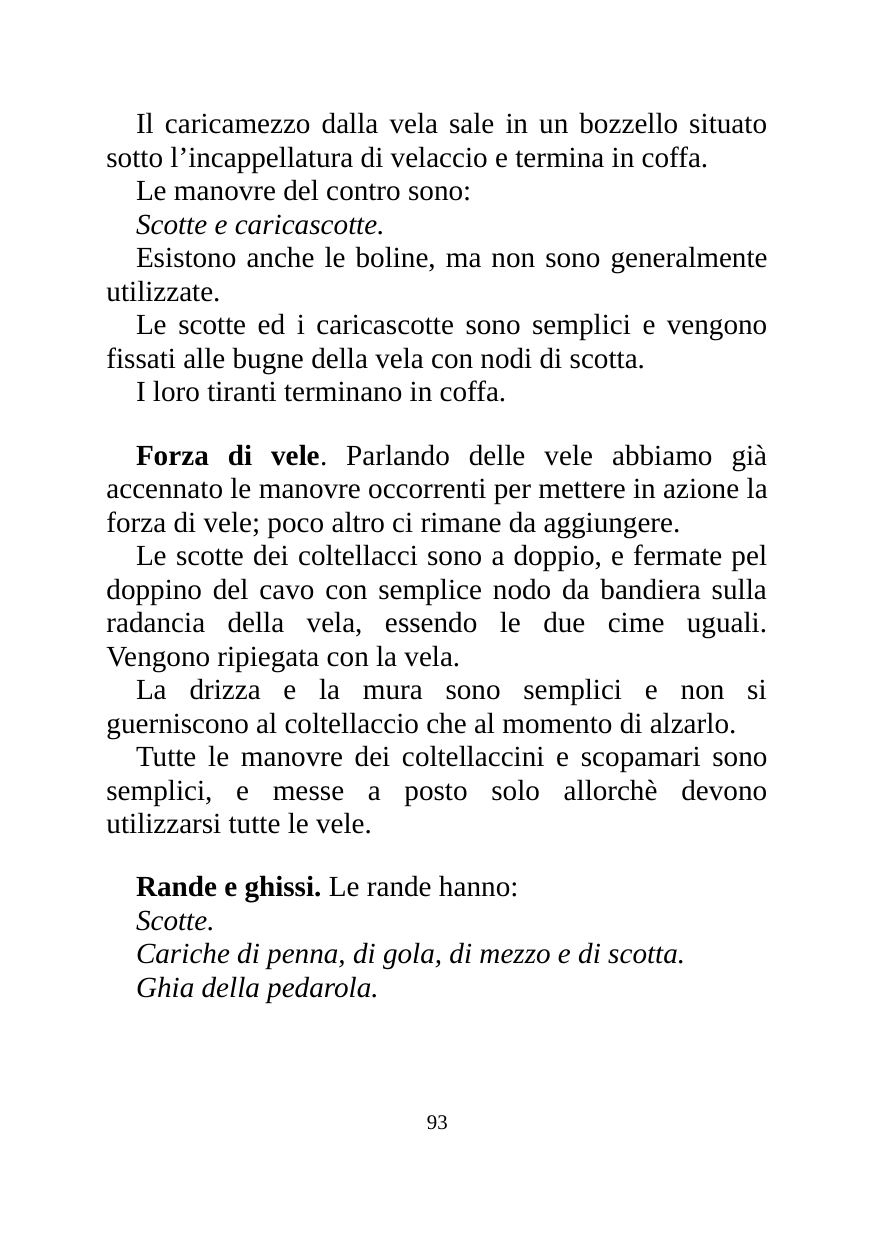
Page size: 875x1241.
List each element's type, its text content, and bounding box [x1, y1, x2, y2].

text La drizza e la mura sono semplici e non si guerniscono al coltellaccio che al momento di alzarlo. [106, 672, 768, 739]
text Rande e ghissi. Le rande hanno: [106, 869, 768, 903]
text Esistono anche le boline, ma non sono generalmente utilizzate. [106, 240, 768, 307]
text Ghia della pedarola. [106, 970, 768, 1004]
text Le manovre del contro sono: [106, 173, 768, 207]
text Scotte. [106, 903, 768, 937]
text Cariche di penna, di gola, di mezzo e di scotta. [106, 937, 768, 970]
text Forza di vele. Parlando delle vele abbiamo già accennato le manovre occorrenti per mettere in azione la forza di vele; poco altro ci rimane da aggiungere. [106, 438, 768, 538]
text Le scotte dei coltellacci sono a doppio, e fermate pel doppino del cavo con semplice nodo da bandiera sulla radancia della vela, essendo le due cime uguali. Vengono ripiegata con la vela. [106, 538, 768, 672]
text Tutte le manovre dei coltellaccini e scopamari sono semplici, e messe a posto solo allorchè devono utilizzarsi tutte le vele. [106, 739, 768, 840]
text Il caricamezzo dalla vela sale in un bozzello situato sotto l’incappellatura di velaccio e termina in coffa. [106, 106, 768, 173]
text Le scotte ed i caricascotte sono semplici e vengono fissati alle bugne della vela con nodi di scotta. [106, 307, 768, 374]
text I loro tiranti terminano in coffa. [106, 374, 768, 408]
text Scotte e caricascotte. [106, 207, 768, 240]
